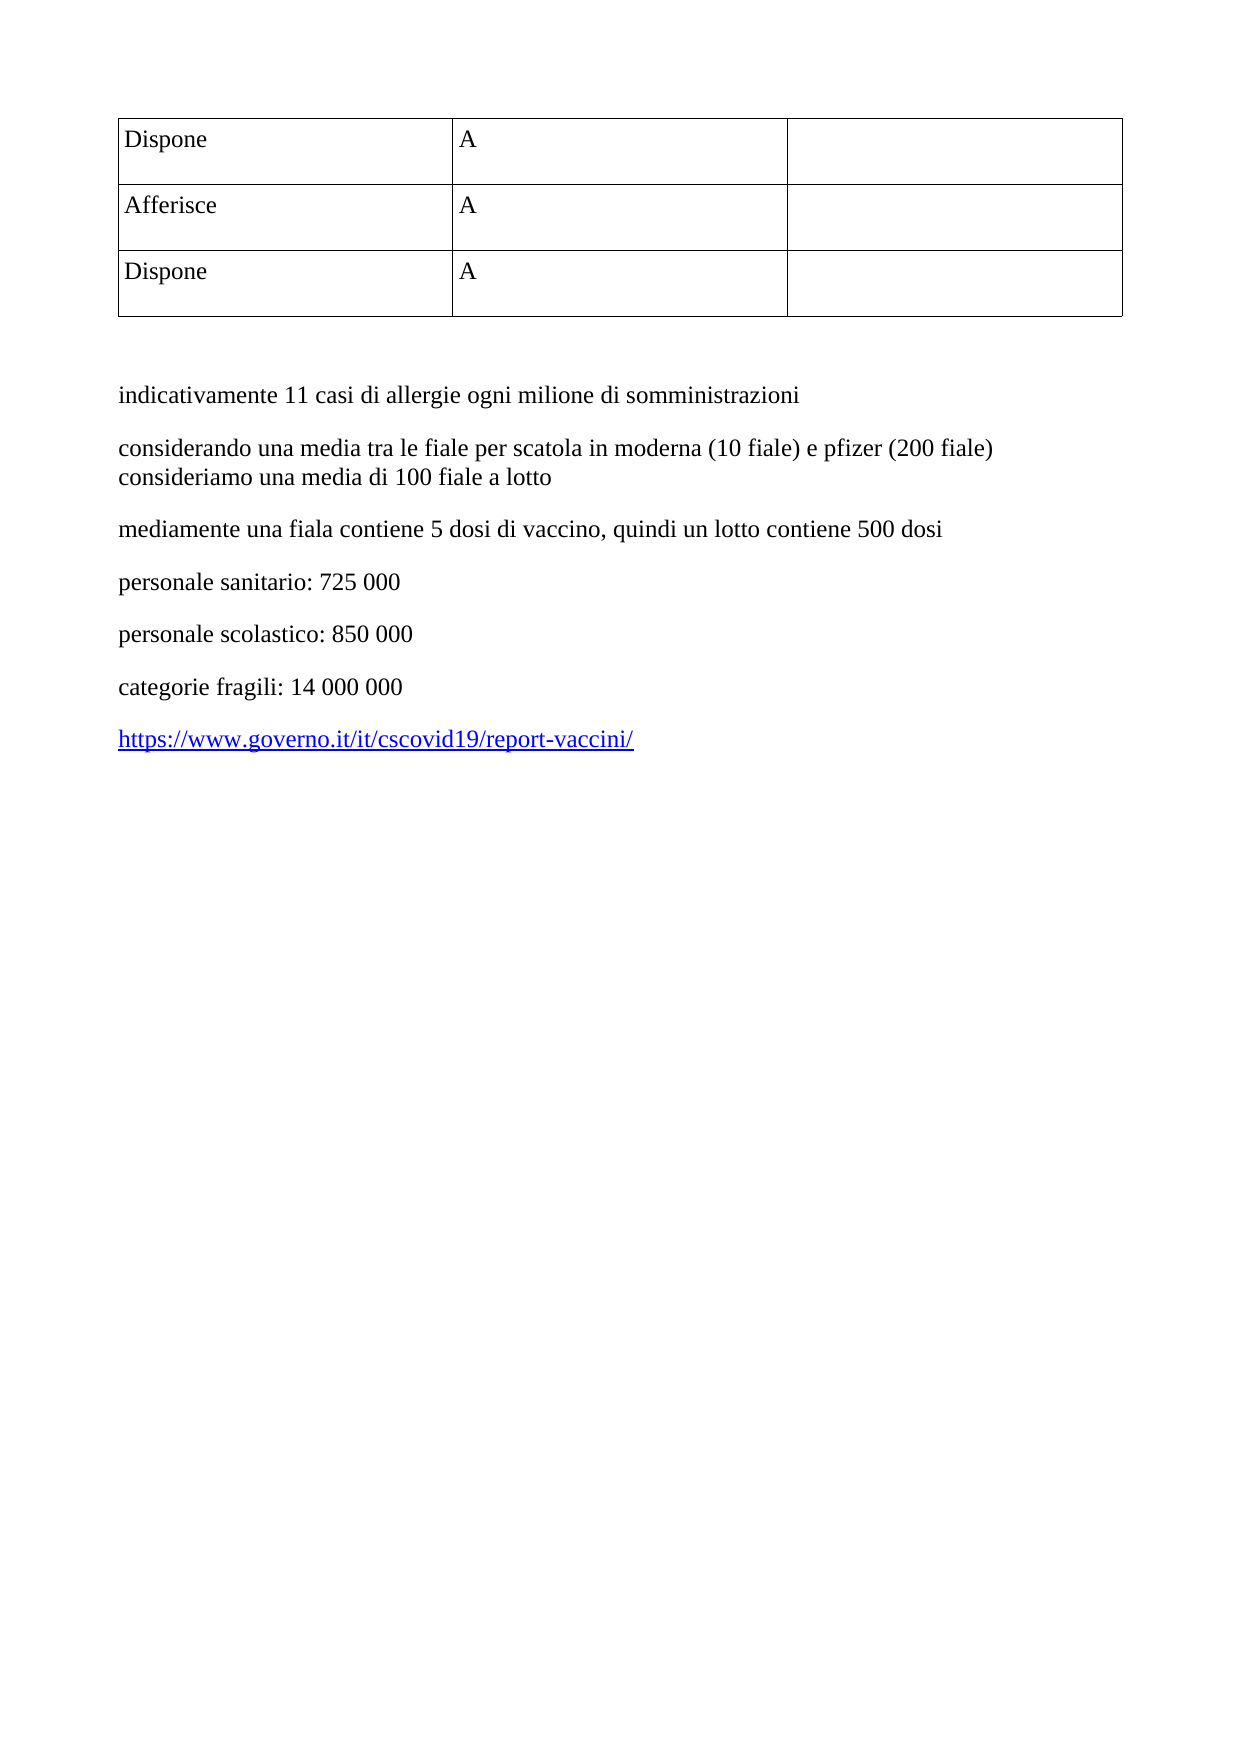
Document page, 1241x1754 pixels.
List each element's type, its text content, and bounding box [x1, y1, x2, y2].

table_cell Dispone [119, 119, 452, 184]
text https://www.governo.it/it/cscovid19/report-vaccini/ [118, 724, 1122, 753]
text considerando una media tra le fiale per scatola in moderna (10 fiale) e pfizer (200 fiale) consideriamo una media di 100 fiale a lotto [118, 433, 1122, 491]
table_cell [788, 251, 1122, 316]
table_cell A [453, 251, 787, 316]
text personale sanitario: 725 000 [118, 567, 1122, 596]
table_cell Dispone [119, 251, 452, 316]
table_cell A [453, 185, 787, 250]
text categorie fragili: 14 000 000 [118, 672, 1122, 701]
table_cell [788, 119, 1122, 184]
text mediamente una fiala contiene 5 dosi di vaccino, quindi un lotto contiene 500 dosi [118, 514, 1122, 543]
table_cell [788, 185, 1122, 250]
table_cell A [453, 119, 787, 184]
text personale scolastico: 850 000 [118, 619, 1122, 648]
text indicativamente 11 casi di allergie ogni milione di somministrazioni [118, 381, 1122, 409]
table_cell Afferisce [119, 185, 452, 250]
